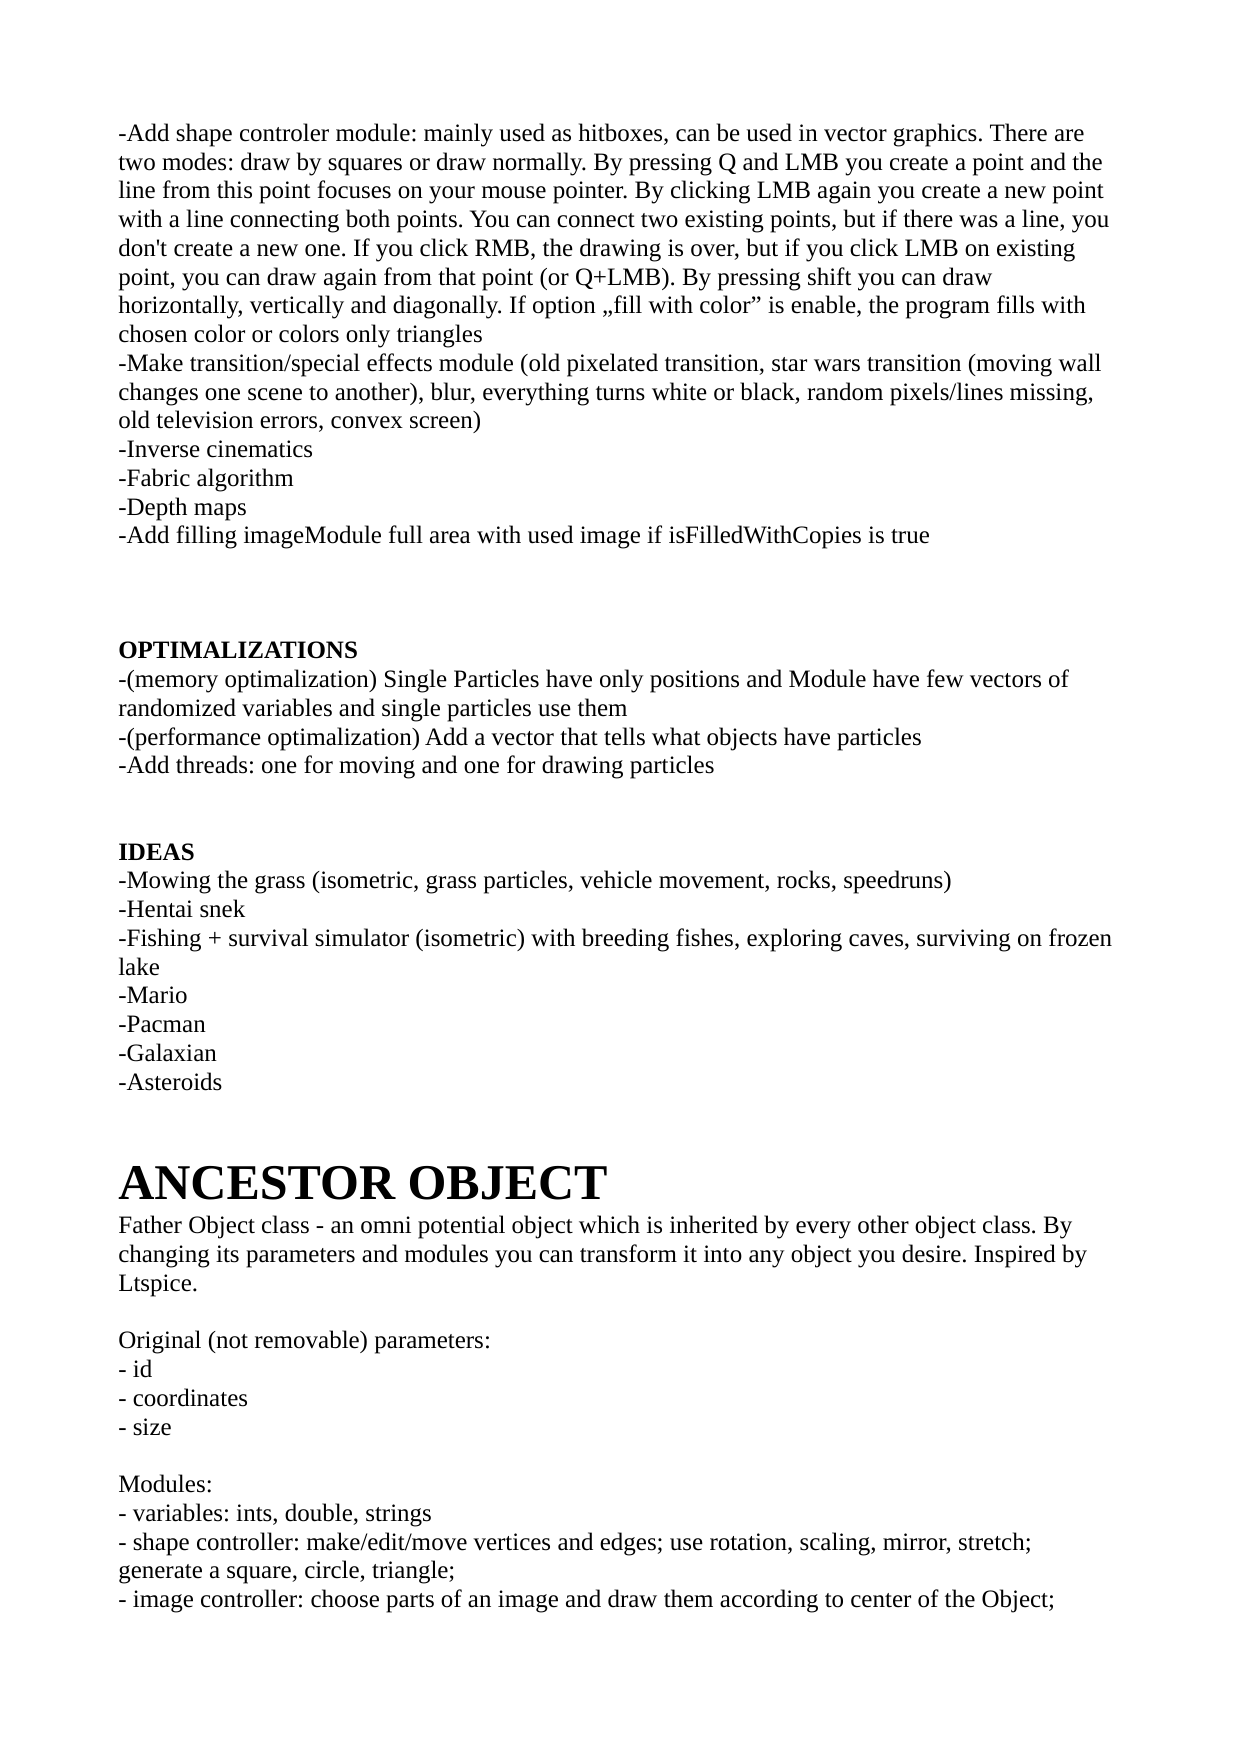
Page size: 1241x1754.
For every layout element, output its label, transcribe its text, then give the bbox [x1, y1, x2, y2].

text -Add threads: one for moving and one for drawing particles [118, 751, 1122, 779]
text Original (not removable) parameters: [118, 1326, 1122, 1354]
text ANCESTOR OBJECT [118, 1153, 1122, 1211]
text -Fabric algorithm [118, 463, 1122, 492]
text - coordinates [118, 1383, 1122, 1412]
text - image controller: choose parts of an image and draw them according to center of the Object; [118, 1584, 1122, 1613]
text - variables: ints, double, strings [118, 1498, 1122, 1527]
text -Mario [118, 981, 1122, 1009]
text - id [118, 1354, 1122, 1383]
text -Hentai snek [118, 894, 1122, 923]
text -Add shape controler module: mainly used as hitboxes, can be used in vector graphics. There are two modes: draw by squares or draw normally. By pressing Q and LMB you create a point and the line from this point focuses on your mouse pointer. By clicking LMB again you create a new point with a line connecting both points. You can connect two existing points, but if there was a line, you don't create a new one. If you click RMB, the drawing is over, but if you click LMB on existing point, you can draw again from that point (or Q+LMB). By pressing shift you can draw horizontally, vertically and diagonally. If option „fill with color” is enable, the program fills with chosen color or colors only triangles [118, 118, 1122, 348]
text -Pacman [118, 1009, 1122, 1038]
text -(performance optimalization) Add a vector that tells what objects have particles [118, 722, 1122, 751]
text Father Object class - an omni potential object which is inherited by every other object class. By changing its parameters and modules you can transform it into any object you desire. Inspired by Ltspice. [118, 1211, 1122, 1297]
text OPTIMALIZATIONS [118, 636, 1122, 664]
text -Galaxian [118, 1038, 1122, 1067]
text -Make transition/special effects module (old pixelated transition, star wars transition (moving wall changes one scene to another), blur, everything turns white or black, random pixels/lines missing, old television errors, convex screen) [118, 348, 1122, 434]
text -Asteroids [118, 1067, 1122, 1096]
text -Add filling imageModule full area with used image if isFilledWithCopies is true [118, 521, 1122, 549]
text IDEAS [118, 837, 1122, 866]
text -Depth maps [118, 492, 1122, 521]
text Modules: [118, 1469, 1122, 1498]
text - shape controller: make/edit/move vertices and edges; use rotation, scaling, mirror, stretch; generate a square, circle, triangle; [118, 1527, 1122, 1584]
text -Fishing + survival simulator (isometric) with breeding fishes, exploring caves, surviving on frozen lake [118, 923, 1122, 981]
text - size [118, 1412, 1122, 1441]
text -Inverse cinematics [118, 434, 1122, 463]
text -Mowing the grass (isometric, grass particles, vehicle movement, rocks, speedruns) [118, 866, 1122, 894]
text -(memory optimalization) Single Particles have only positions and Module have few vectors of randomized variables and single particles use them [118, 664, 1122, 722]
